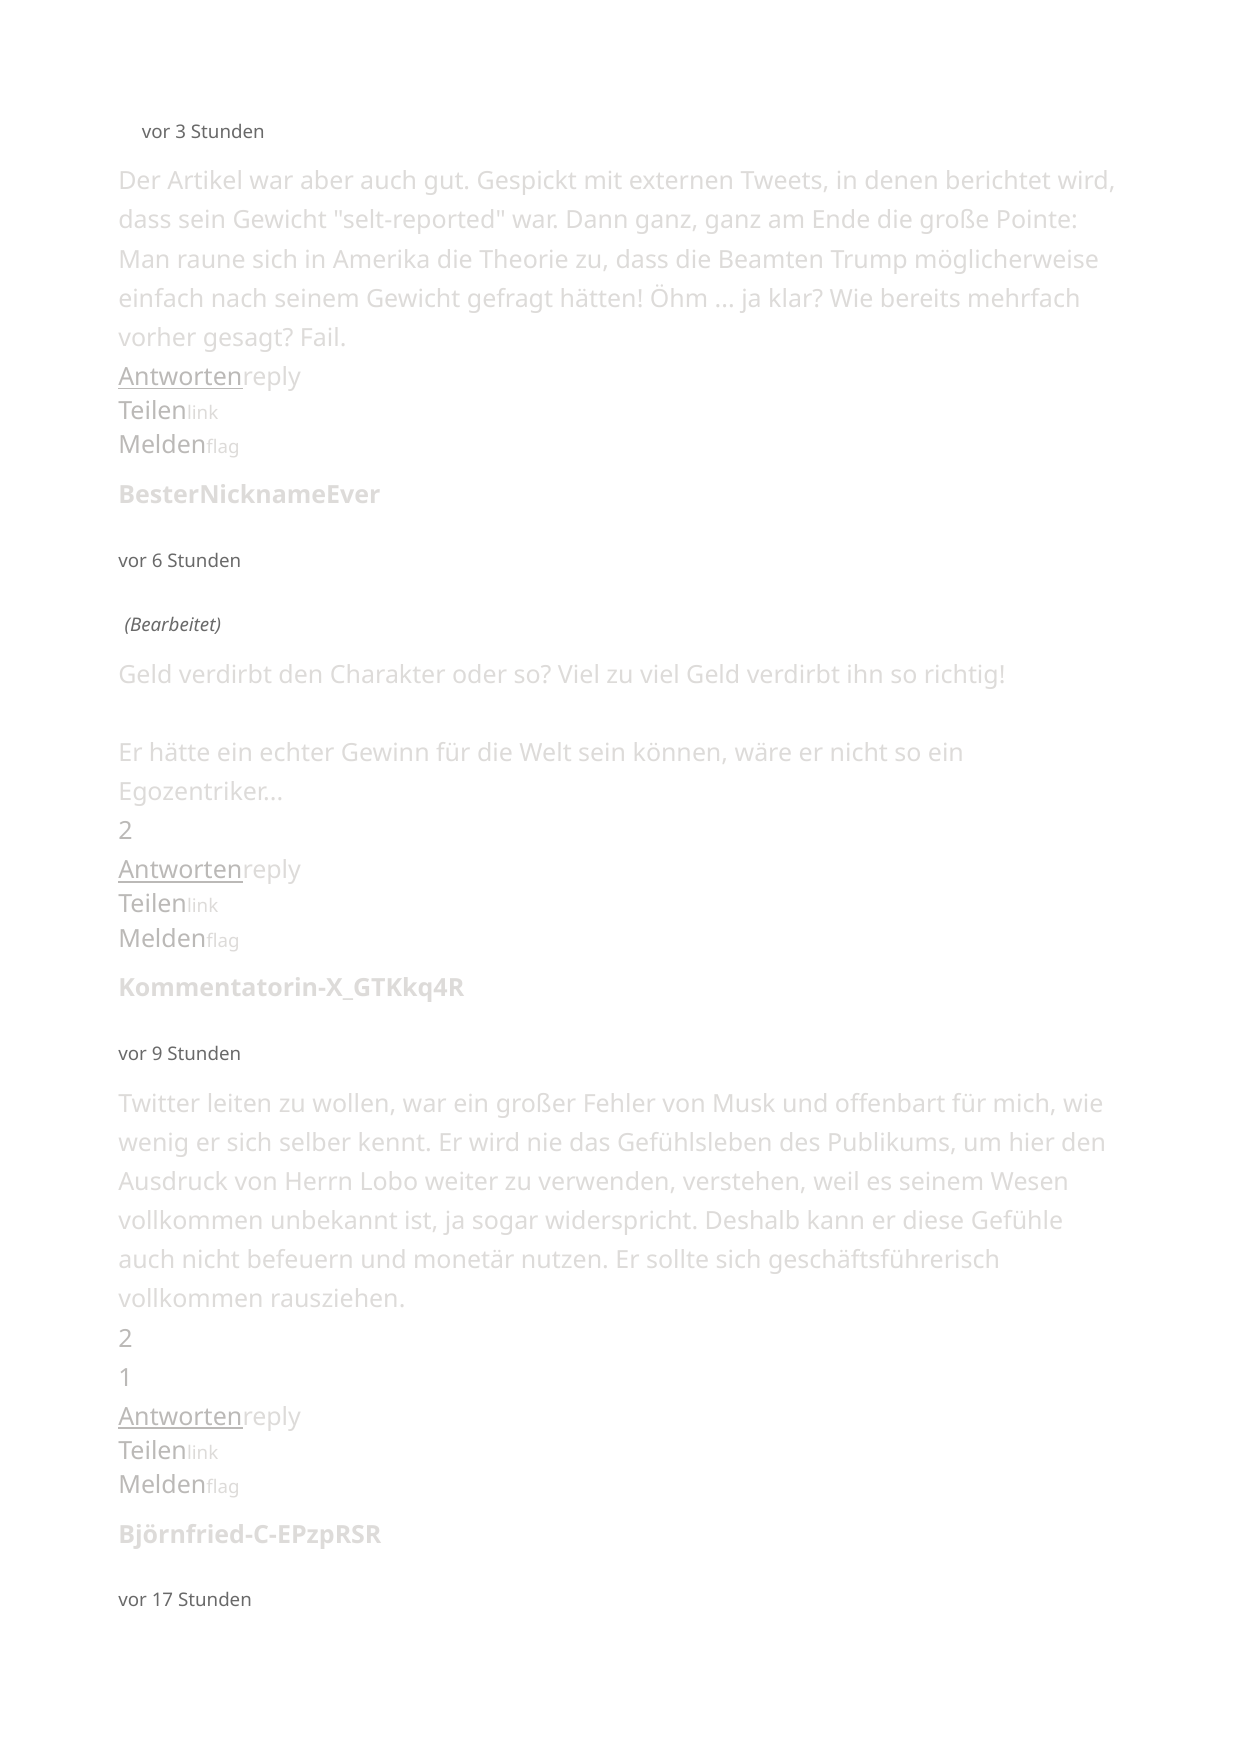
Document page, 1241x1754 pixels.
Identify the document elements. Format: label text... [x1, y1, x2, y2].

text Meldenflag [118, 920, 1122, 954]
text Antwortenreply [118, 359, 1122, 393]
text Antwortenreply [118, 852, 1122, 886]
text BesterNicknameEver [118, 477, 1114, 511]
text Björnfried-C-EPzpRSR [118, 1516, 1114, 1550]
text Der Artikel war aber auch gut. Gespickt mit externen Tweets, in denen berichtet wird, dass sein Gewicht "selt-reported" war. Dann ganz, ganz am Ende die große Pointe: Man raune sich in Amerika die Theorie zu, dass die Beamten Trump möglicherweise einfach nach seinem Gewicht gefragt hätten! Öhm ... ja klar? Wie bereits mehrfach vorher gesagt? Fail. [118, 163, 1122, 354]
text (Bearbeitet) [118, 608, 1122, 636]
text vor 9 Stunden [118, 1040, 1117, 1066]
text vor 17 Stunden [118, 1587, 1117, 1612]
text Meldenflag [118, 427, 1122, 461]
text Teilenlink [118, 886, 1122, 920]
text Meldenflag [118, 1467, 1122, 1501]
text vor 6 Stunden [118, 547, 1117, 573]
text 2 [118, 1320, 1122, 1354]
text Twitter leiten zu wollen, war ein großer Fehler von Musk und offenbart für mich, wie wenig er sich selber kennt. Er wird nie das Gefühlsleben des Publikums, um hier den Ausdruck von Herrn Lobo weiter zu verwenden, verstehen, weil es seinem Wesen vollkommen unbekannt ist, ja sogar widerspricht. Deshalb kann er diese Gefühle auch nicht befeuern und monetär nutzen. Er sollte sich geschäftsführerisch vollkommen rausziehen. [118, 1085, 1122, 1315]
text Teilenlink [118, 1433, 1122, 1467]
text Antwortenreply [118, 1398, 1122, 1433]
text Geld verdirbt den Charakter oder so? Viel zu viel Geld verdirbt ihn so richtig! Er hätte ein echter Gewinn für die Welt sein können, wäre er nicht so ein Egozentriker... [118, 656, 1122, 808]
text 1 [118, 1359, 1122, 1393]
text Kommentatorin-X_GTKkq4R [118, 970, 1114, 1004]
text Teilenlink [118, 393, 1122, 427]
text vor 3 Stunden [142, 118, 1117, 144]
text 2 [118, 813, 1122, 847]
